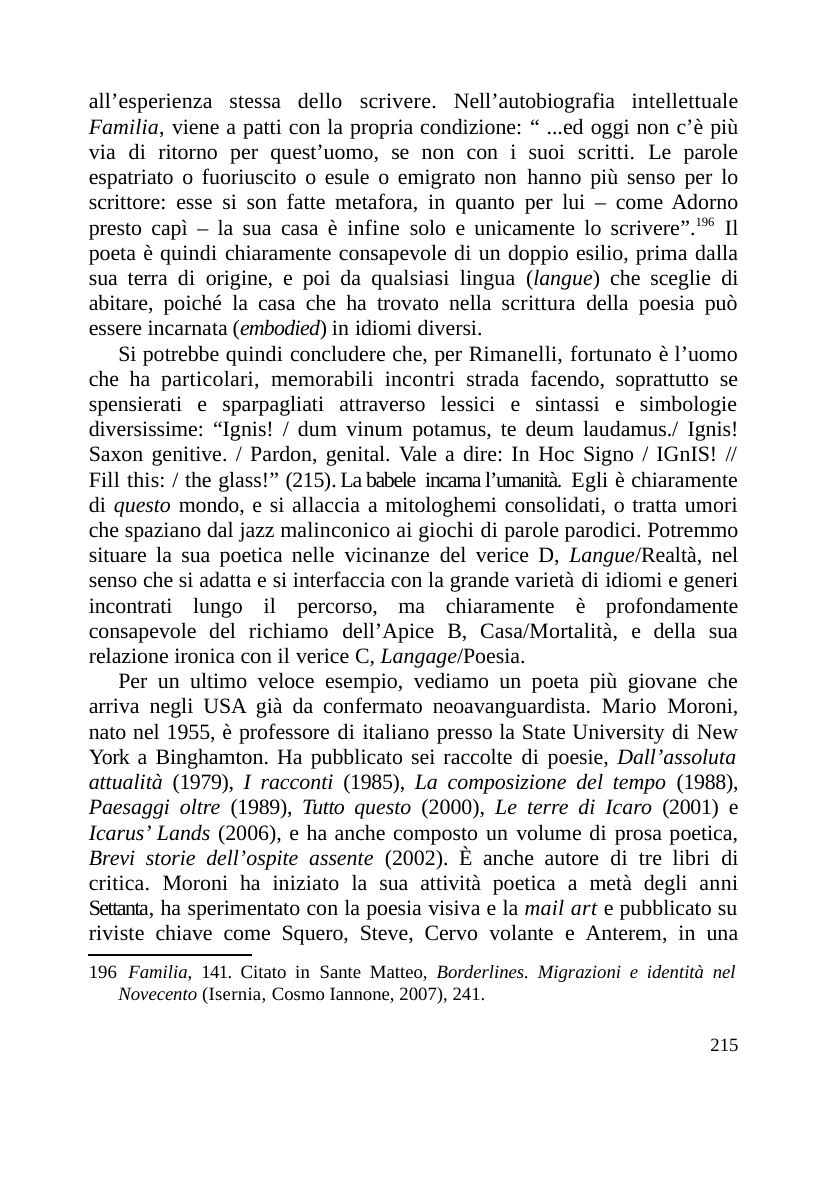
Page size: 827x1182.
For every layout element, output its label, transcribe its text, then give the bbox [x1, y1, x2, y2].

text Si potrebbe quindi concludere che, per Rimanelli, fortunato è l’uomo che ha particolari, memorabili incontri strada facendo, soprattutto se spensierati e sparpagliati attraverso lessici e sintassi e simbologie diversissime: “Ignis! / dum vinum potamus, te deum laudamus./ Ignis! Saxon genitive. / Pardon, genital. Vale a dire: In Hoc Signo / IGnIS! // Fill this: / the glass!” (215). La babele incarna l’umanità. Egli è chiaramente di questo mondo, e si allaccia a mitologhemi consolidati, o tratta umori che spaziano dal jazz malinconico ai giochi di parole parodici. Potremmo situare la sua poetica nelle vicinanze del verice D, Langue/Realtà, nel senso che si adatta e si interfaccia con la grande varietà di idiomi e generi incontrati lungo il percorso, ma chiaramente è profondamente consapevole del richiamo dell’Apice B, Casa/Mortalità, e della sua relazione ironica con il verice C, Langage/Poesia. [88, 341, 738, 668]
text all’esperienza stessa dello scrivere. Nell’autobiografia intellettuale Familia, viene a patti con la propria condizione: “ ...ed oggi non c’è più via di ritorno per quest’uomo, se non con i suoi scritti. Le parole espatriato o fuoriuscito o esule o emigrato non hanno più senso per lo scrittore: esse si son fatte metafora, in quanto per lui – come Adorno presto capì – la sua casa è infine solo e unicamente lo scrivere”. Il poeta è quindi chiaramente consapevole di un doppio esilio, prima dalla sua terra di origine, e poi da qualsiasi lingua (langue) che sceglie di abitare, poiché la casa che ha trovato nella scrittura della poesia può essere incarnata (embodied) in idiomi diversi. [88, 88, 738, 341]
text Familia, 141. Citato in Sante Matteo, Borderlines. Migrazioni e identità nel Novecento (Isernia, Cosmo Iannone, 2007), 241. [88, 961, 738, 1004]
text Per un ultimo veloce esempio, vediamo un poeta più giovane che arriva negli USA già da confermato neoavanguardista. Mario Moroni, nato nel 1955, è professore di italiano presso la State University di New York a Binghamton. Ha pubblicato sei raccolte di poesie, Dall’assoluta attualità (1979), I racconti (1985), La composizione del tempo (1988), Paesaggi oltre (1989), Tutto questo (2000), Le terre di Icaro (2001) e Icarus’ Lands (2006), e ha anche composto un volume di prosa poetica, Brevi storie dell’ospite assente (2002). È anche autore di tre libri di critica. Moroni ha iniziato la sua attività poetica a metà degli anni Settanta, ha sperimentato con la poesia visiva e la mail art e pubblicato su riviste chiave come Squero, Steve, Cervo volante e Anterem, in una [88, 668, 738, 946]
